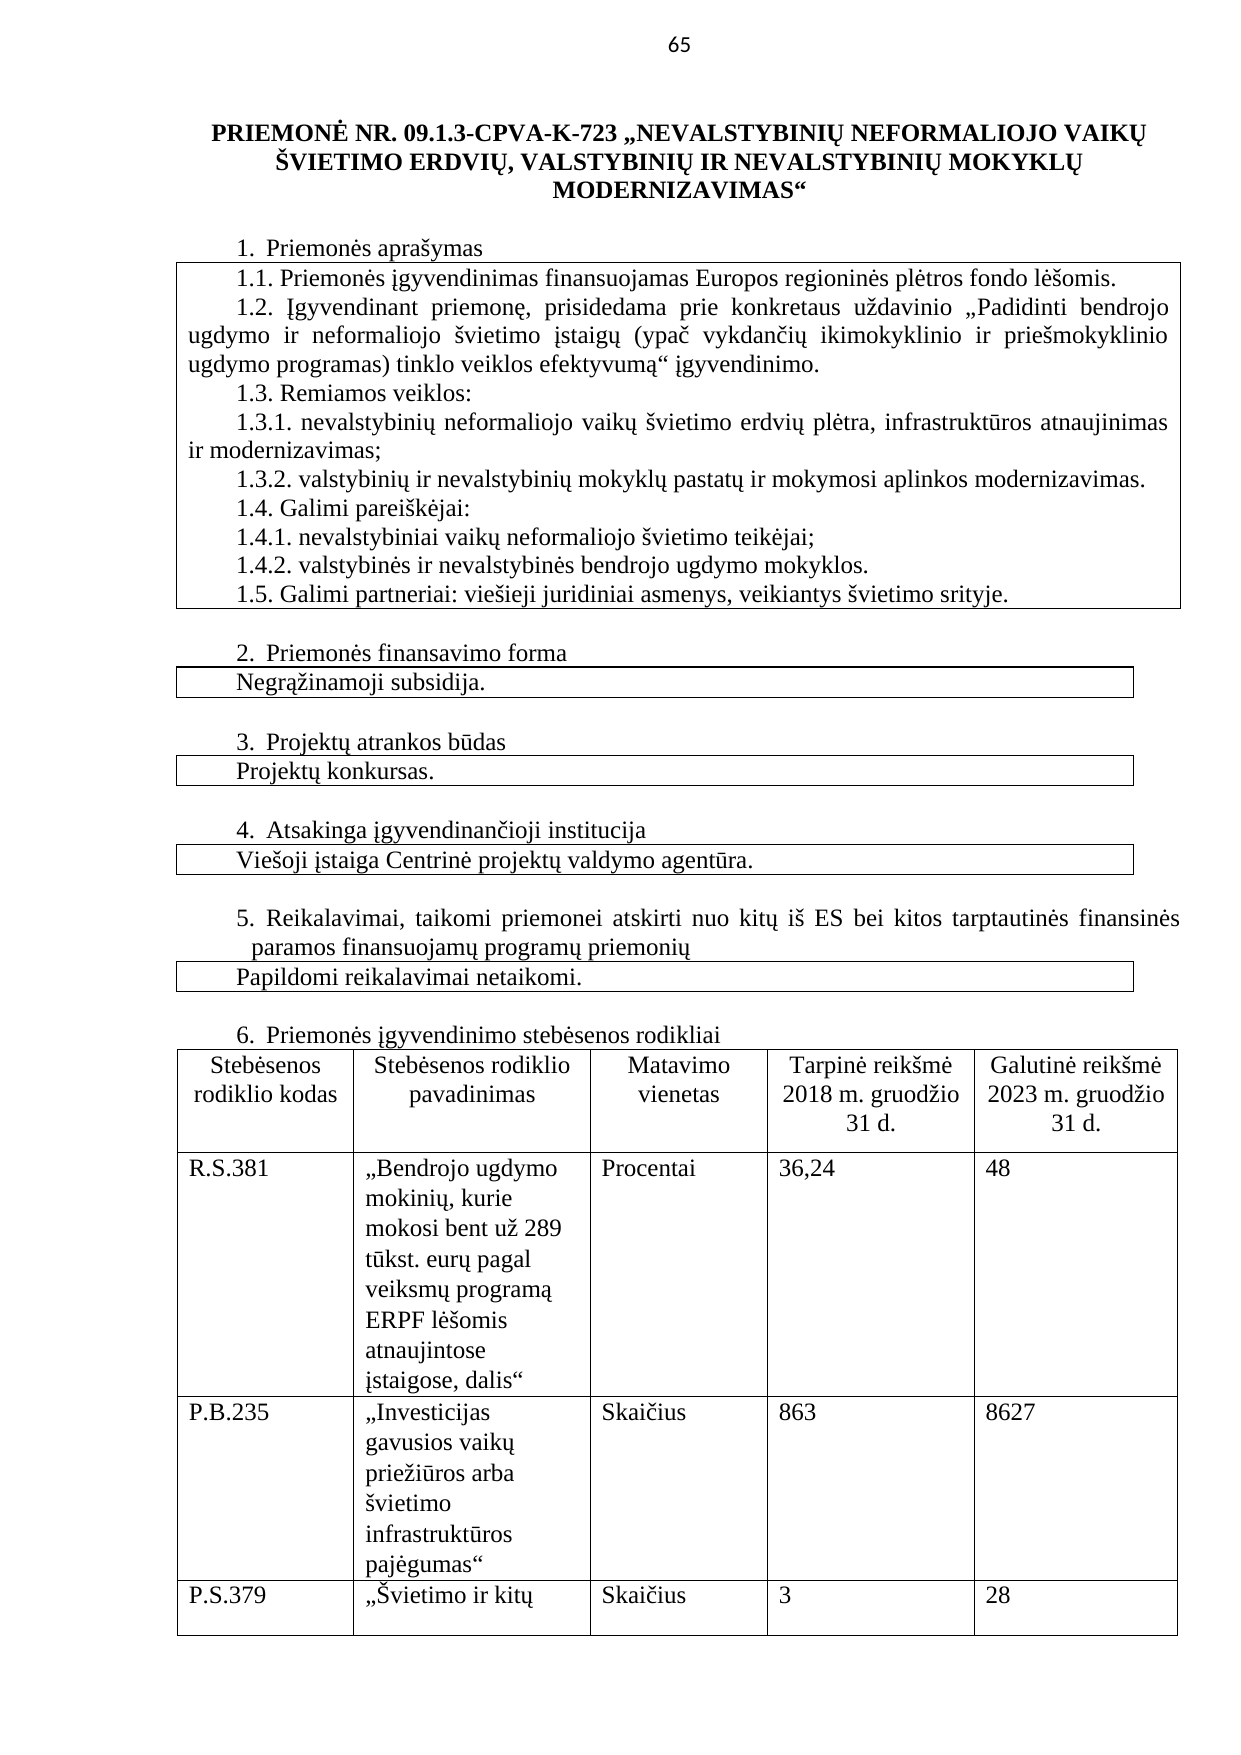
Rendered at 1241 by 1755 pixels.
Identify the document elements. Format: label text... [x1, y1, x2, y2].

text 2. Priemonės finansavimo forma [236, 638, 1181, 666]
table_cell „Švietimo ir kitų [354, 1581, 590, 1635]
text 3. Projektų atrankos būdas [236, 727, 1181, 755]
table_cell P.B.235 [178, 1397, 353, 1579]
table_header Tarpinė reikšmė 2018 m. gruodžio 31 d. [768, 1050, 974, 1152]
table_cell 48 [975, 1153, 1177, 1396]
table_header Galutinė reikšmė 2023 m. gruodžio 31 d. [975, 1050, 1177, 1152]
table_header Viešoji įstaiga Centrinė projektų valdymo agentūra. [177, 845, 1133, 873]
table_header Matavimo vienetas [591, 1050, 767, 1152]
table_cell 8627 [975, 1397, 1177, 1579]
table_cell 1.3. Remiamos veiklos: 1.3.1. nevalstybinių neformaliojo vaikų švietimo erdvių plėtra, infrastruktūros atnaujinimas ir modernizavimas; 1.3.2. valstybinių ir nevalstybinių mokyklų pastatų ir mokymosi aplinkos modernizavimas. [177, 378, 1180, 493]
text 4. Atsakinga įgyvendinančioji institucija [236, 815, 1181, 844]
table_cell R.S.381 [178, 1153, 353, 1396]
table_cell 1.5. Galimi partneriai: viešieji juridiniai asmenys, veikiantys švietimo srityje. [177, 579, 1180, 608]
table_header Stebėsenos rodiklio pavadinimas [354, 1050, 590, 1152]
table_cell 28 [975, 1581, 1177, 1635]
text 6. Priemonės įgyvendinimo stebėsenos rodikliai [177, 1020, 1181, 1049]
table_header Stebėsenos rodiklio kodas [178, 1050, 353, 1152]
table_cell 3 [768, 1581, 974, 1635]
table_cell „Investicijas gavusios vaikų priežiūros arba švietimo infrastruktūros pajėgumas“ [354, 1397, 590, 1579]
table_header Projektų konkursas. [177, 756, 1133, 785]
table_cell 1.2. Įgyvendinant priemonę, prisidedama prie konkretaus uždavinio „Padidinti bendrojo ugdymo ir neformaliojo švietimo įstaigų (ypač vykdančių ikimokyklinio ir priešmokyklinio ugdymo programas) tinklo veiklos efektyvumą“ įgyvendinimo. [177, 292, 1180, 378]
table_header Negrąžinamoji subsidija. [177, 668, 1133, 697]
table_cell 863 [768, 1397, 974, 1579]
table_cell Procentai [591, 1153, 767, 1396]
table_cell „Bendrojo ugdymo mokinių, kurie mokosi bent už 289 tūkst. eurų pagal veiksmų programą ERPF lėšomis atnaujintose įstaigose, dalis“ [354, 1153, 590, 1396]
text 5. Reikalavimai, taikomi priemonei atskirti nuo kitų iš ES bei kitos tarptautinės finansinės paramos finansuojamų programų priemonių [236, 903, 1181, 961]
table_cell 1.4. Galimi pareiškėjai: 1.4.1. nevalstybiniai vaikų neformaliojo švietimo teikėjai; 1.4.2. valstybinės ir nevalstybinės bendrojo ugdymo mokyklos. [177, 493, 1180, 579]
table_cell Skaičius [591, 1581, 767, 1635]
table_cell Skaičius [591, 1397, 767, 1579]
table_header 1.1. Priemonės įgyvendinimas finansuojamas Europos regioninės plėtros fondo lėšomis. [177, 263, 1180, 292]
table_header Papildomi reikalavimai netaikomi. [177, 962, 1133, 991]
text 1. Priemonės aprašymas [236, 233, 1181, 262]
table_cell 36,24 [768, 1153, 974, 1396]
table_cell P.S.379 [178, 1581, 353, 1635]
text PRIEMONĖ NR. 09.1.3-CPVA-K-723 „NEVALSTYBINIŲ NEFORMALIOJO VAIKŲ ŠVIETIMO ERDVIŲ, VALSTYBINIŲ IR NEVALSTYBINIŲ MOKYKLŲ MODERNIZAVIMAS“ [177, 118, 1181, 204]
